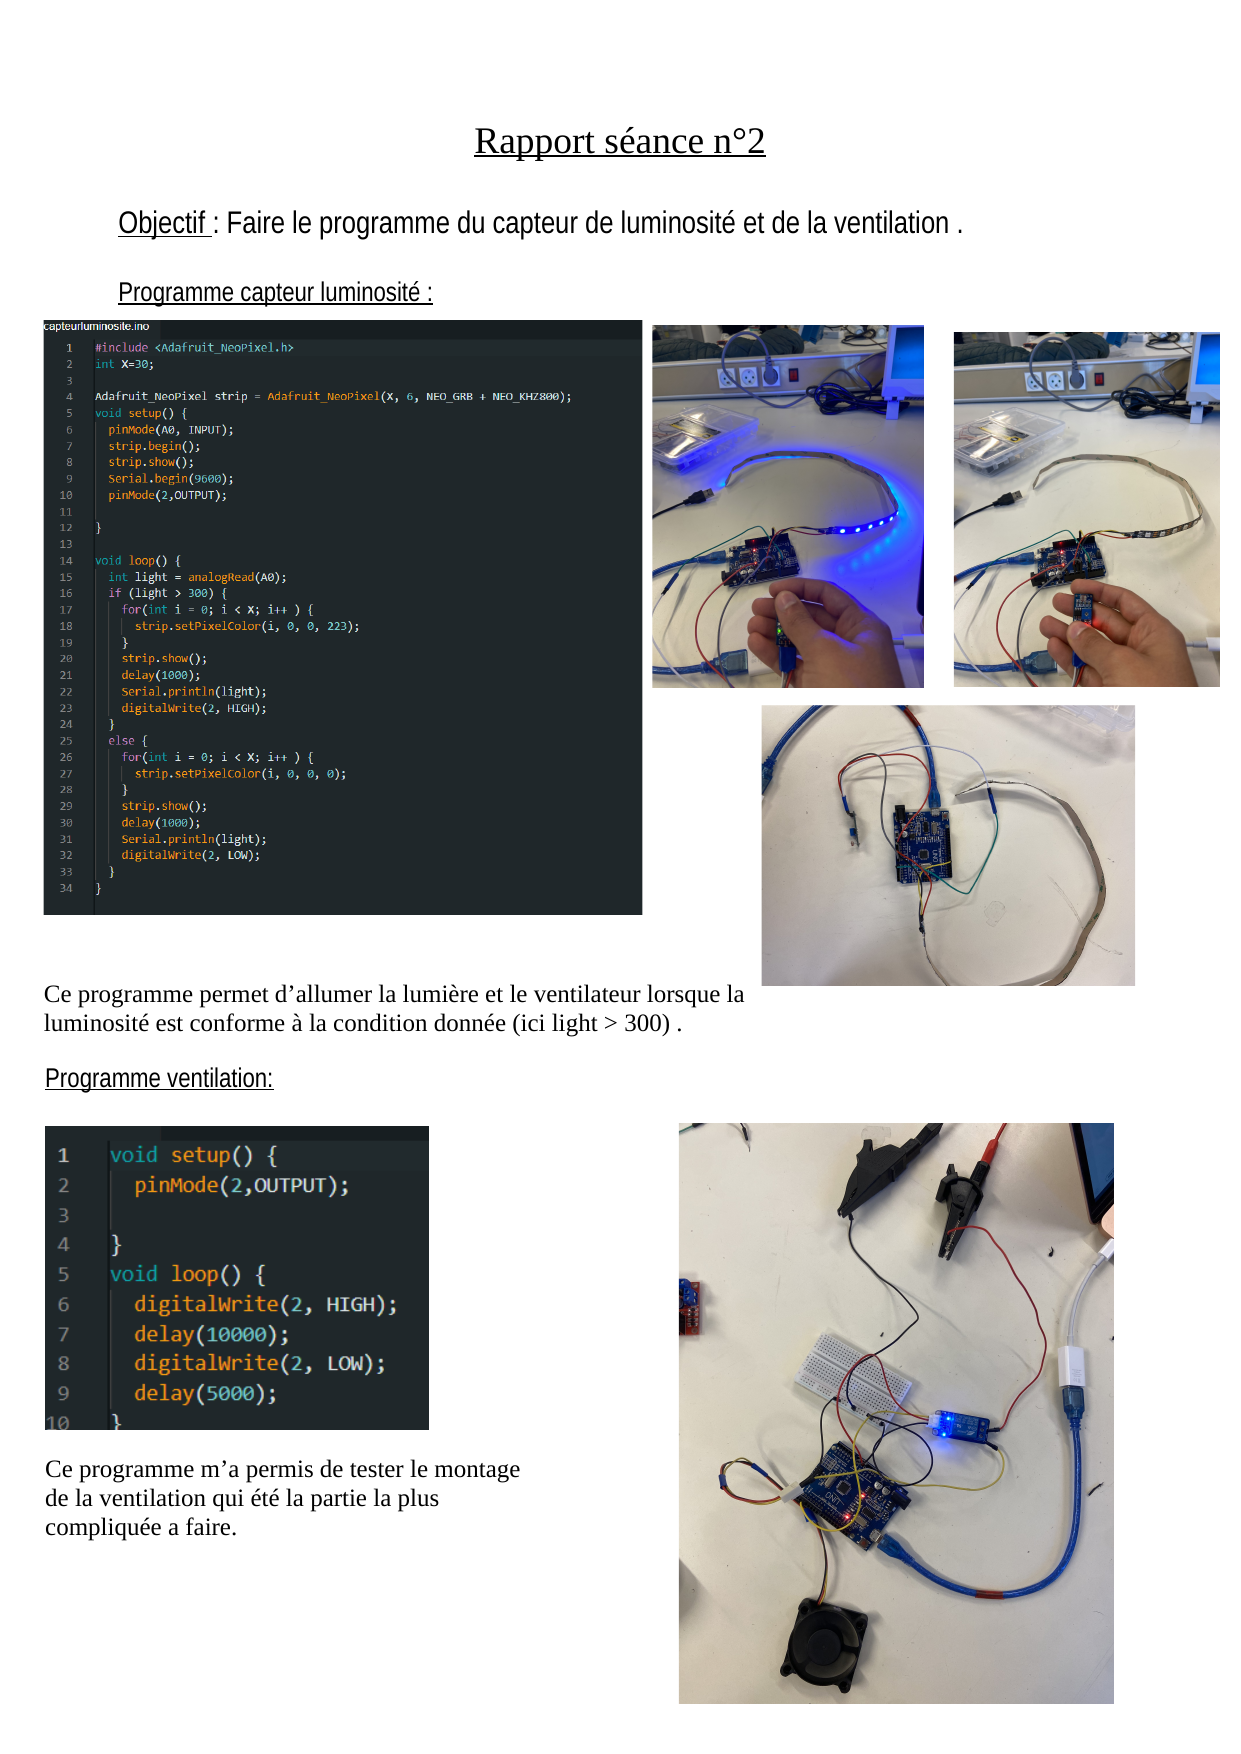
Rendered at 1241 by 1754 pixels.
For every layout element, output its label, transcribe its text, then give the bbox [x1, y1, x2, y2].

picture [45, 1126, 429, 1430]
picture [43, 320, 643, 915]
picture [762, 706, 1136, 986]
picture [678, 1123, 1114, 1704]
picture [652, 325, 924, 688]
picture [953, 332, 1220, 687]
text Programme capteur luminosité : [118, 276, 1122, 307]
text Rapport séance n°2 [118, 118, 1122, 161]
text Objectif : Faire le programme du capteur de luminosité et de la ventilation . [118, 204, 1122, 240]
